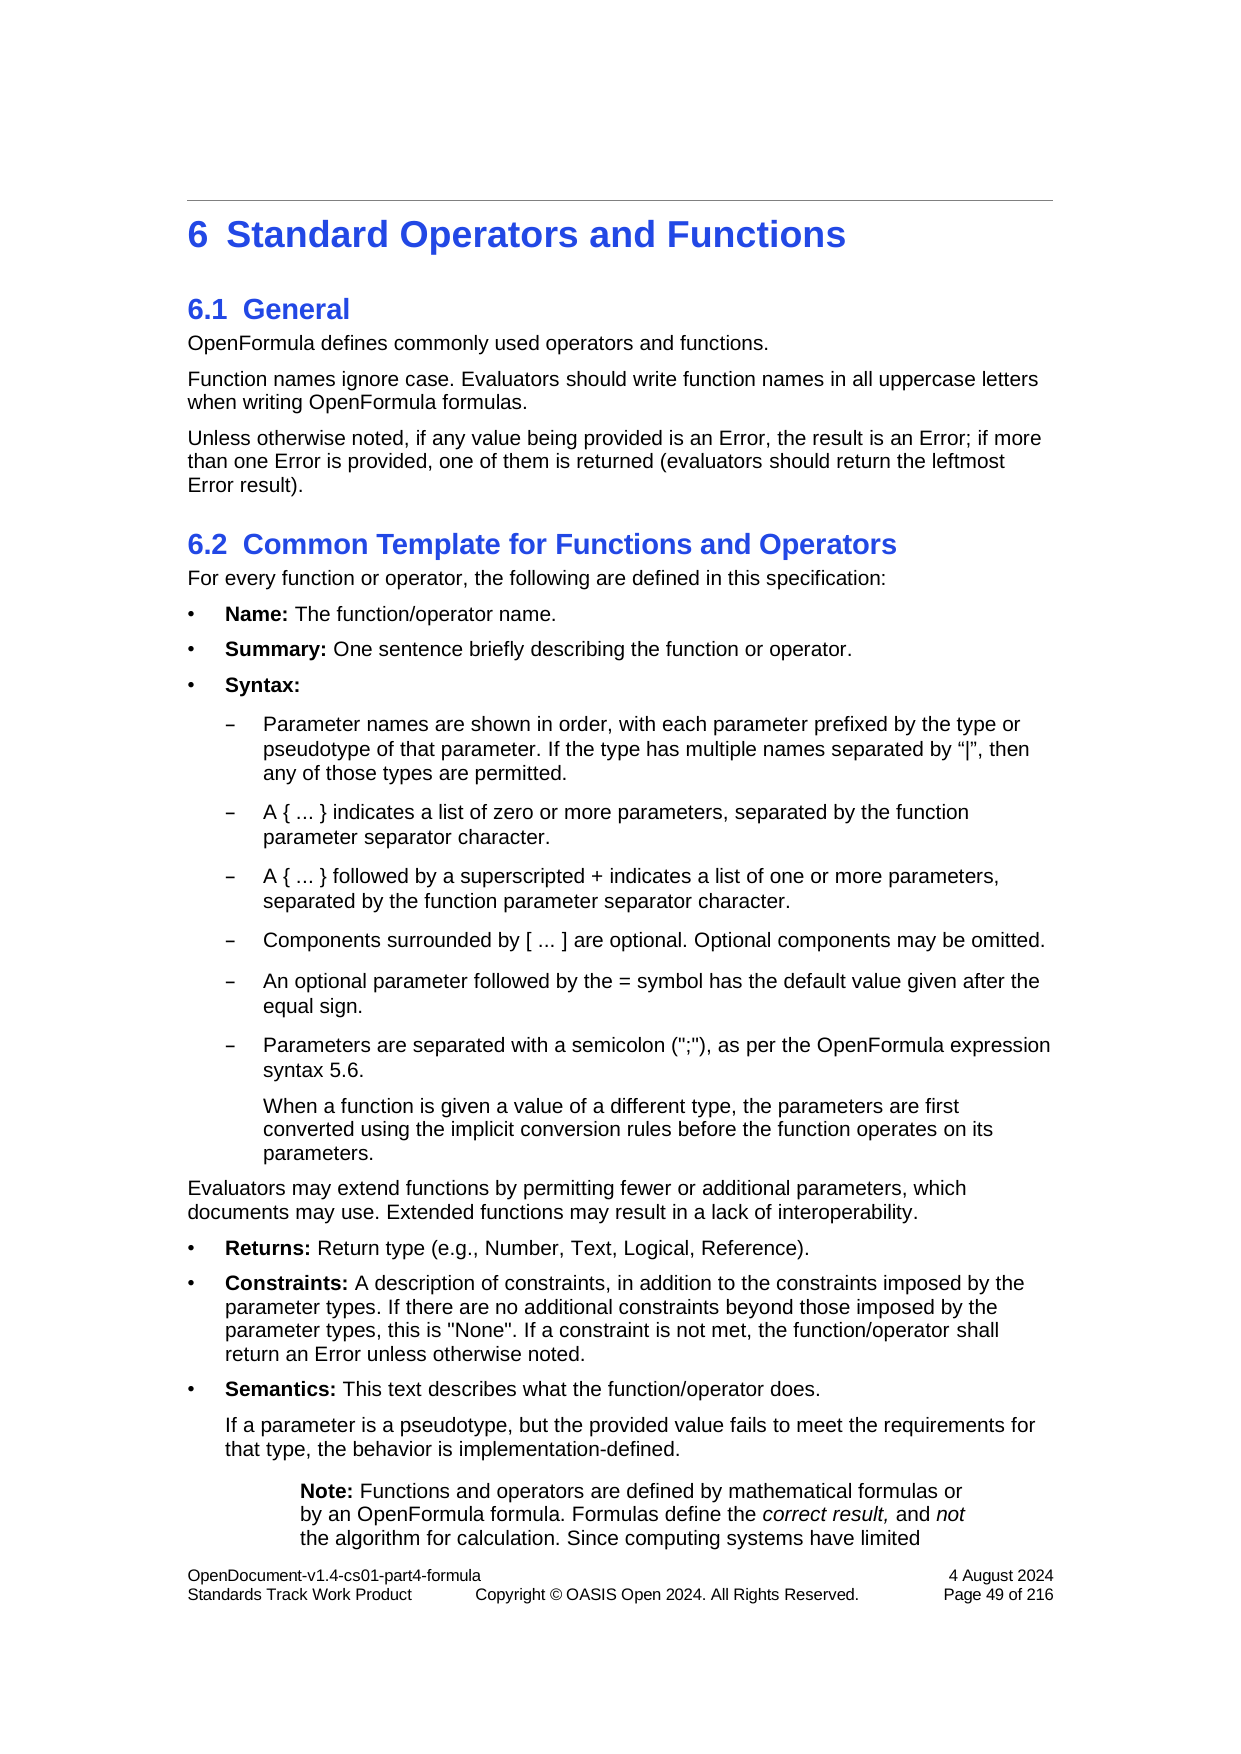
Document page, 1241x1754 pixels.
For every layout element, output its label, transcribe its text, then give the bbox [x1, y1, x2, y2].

list Returns: Return type (e.g., Number, Text, Logical, Reference). [187, 1236, 1053, 1259]
list Parameter names are shown in order, with each parameter prefixed by the type or pseudotype of that parameter. If the type has multiple names separated by “|”, then any of those types are permitted. [225, 709, 1053, 785]
list An optional parameter followed by the = symbol has the default value given after the equal sign. [225, 966, 1053, 1018]
list A { ... } indicates a list of zero or more parameters, separated by the function parameter separator character. [225, 797, 1053, 849]
list Name: The function/operator name. [187, 602, 1053, 626]
subtitle Standard Operators and Functions [187, 201, 1053, 256]
list A { ... } followed by a superscripted + indicates a list of one or more parameters, separated by the function parameter separator character. [225, 861, 1053, 913]
text For every function or operator, the following are defined in this specification: [187, 567, 1053, 590]
list Summary: One sentence briefly describing the function or operator. [187, 638, 1053, 661]
text OpenFormula defines commonly used operators and functions. [187, 332, 1053, 355]
list If a parameter is a pseudotype, but the provided value fails to meet the requirements for that type, the behavior is implementation-defined. [187, 1413, 1053, 1461]
list Constraints: A description of constraints, in addition to the constraints imposed by the parameter types. If there are no additional constraints beyond those imposed by the parameter types, this is "None". If a constraint is not met, the function/operator shall return an Error unless otherwise noted. [187, 1272, 1053, 1366]
text Function names ignore case. Evaluators should write function names in all uppercase letters when writing OpenFormula formulas. [187, 367, 1053, 414]
list Syntax: [187, 673, 1053, 697]
list Note: Functions and operators are defined by mathematical formulas or by an OpenFormula formula. Formulas define the correct result, and not the algorithm for calculation. Since computing systems have limited [262, 1479, 978, 1550]
text Evaluators may extend functions by permitting fewer or additional parameters, which documents may use. Extended functions may result in a lack of interoperability. [187, 1177, 1053, 1224]
list Semantics: This text describes what the function/operator does. [187, 1378, 1053, 1401]
text Unless otherwise noted, if any value being provided is an Error, the result is an Error; if more than one Error is provided, one of them is returned (evaluators should return the leftmost Error result). [187, 426, 1053, 497]
subtitle General [187, 293, 1053, 326]
list Components surrounded by [ ... ] are optional. Optional components may be omitted. [225, 925, 1053, 954]
subtitle Common Template for Functions and Operators [187, 528, 1053, 561]
list When a function is given a value of a different type, the parameters are first converted using the implicit conversion rules before the function operates on its parameters. [225, 1094, 1053, 1165]
list Parameters are separated with a semicolon (";"), as per the OpenFormula expression syntax 5.6. [225, 1030, 1053, 1082]
